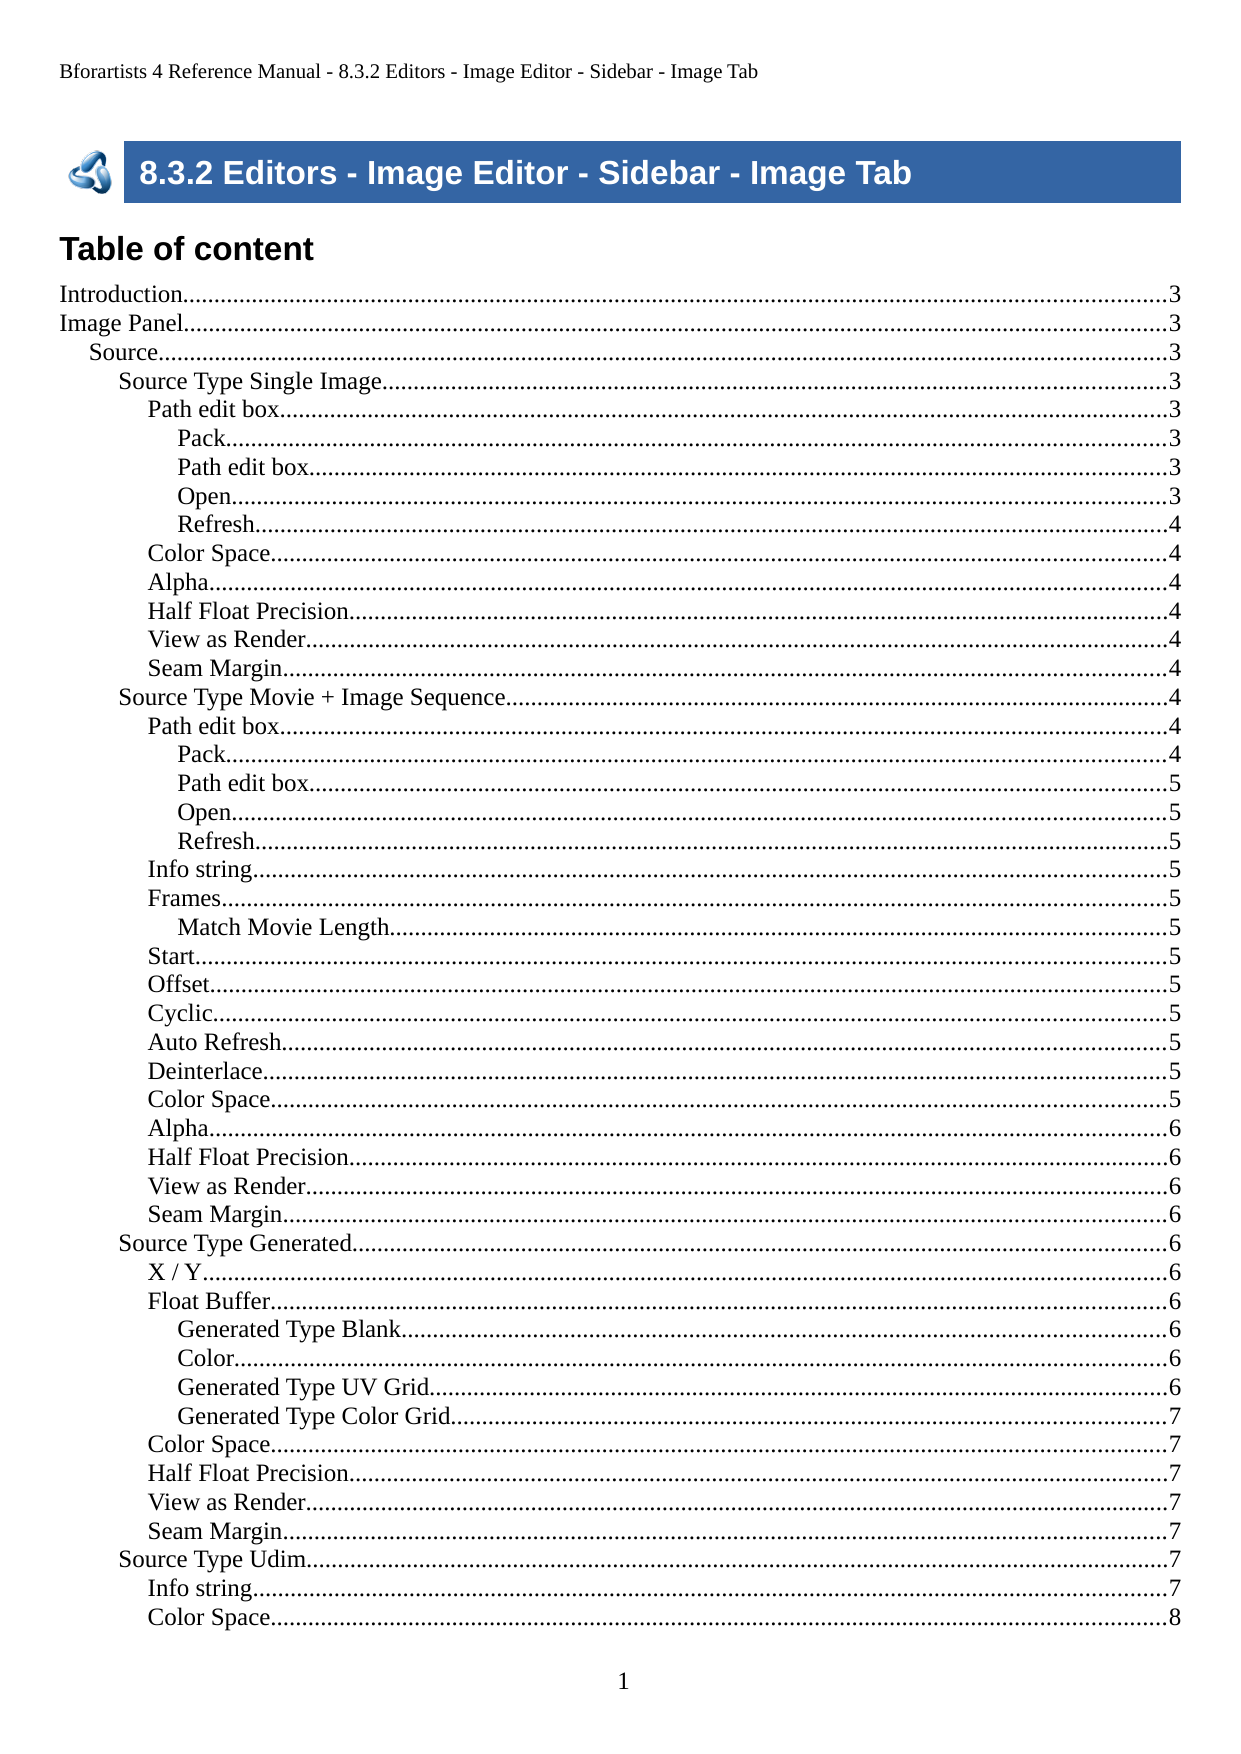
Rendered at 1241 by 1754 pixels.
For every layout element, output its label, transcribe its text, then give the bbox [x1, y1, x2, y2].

text Open 5 [177, 797, 1181, 826]
text Generated Type UV Grid 6 [177, 1372, 1181, 1401]
text Color Space 7 [147, 1429, 1181, 1458]
text Image Panel 3 [59, 308, 1181, 337]
text Path edit box 3 [147, 394, 1181, 423]
text Path edit box 4 [147, 711, 1181, 739]
text View as Render 7 [147, 1487, 1181, 1516]
text View as Render 4 [147, 624, 1181, 653]
text Source Type Generated 6 [118, 1228, 1181, 1257]
text Refresh 5 [177, 826, 1181, 854]
picture [65, 147, 114, 197]
text Refresh 4 [177, 509, 1181, 538]
text Source Type Movie + Image Sequence 4 [118, 682, 1181, 711]
text Float Buffer 6 [147, 1286, 1181, 1314]
text Path edit box 3 [177, 452, 1181, 481]
text Seam Margin 7 [147, 1516, 1181, 1544]
text Open 3 [177, 481, 1181, 509]
text Color Space 8 [147, 1602, 1181, 1631]
text Info string 5 [147, 854, 1181, 883]
text Half Float Precision 4 [147, 596, 1181, 624]
text Source Type Single Image 3 [118, 366, 1181, 394]
text Introduction 3 [59, 279, 1181, 308]
text Alpha 6 [147, 1113, 1181, 1142]
subtitle Table of content [59, 228, 1181, 267]
text Info string 7 [147, 1573, 1181, 1602]
text Color Space 5 [147, 1084, 1181, 1113]
text Match Movie Length 5 [177, 912, 1181, 941]
text Start 5 [147, 941, 1181, 969]
text Seam Margin 6 [147, 1199, 1181, 1228]
text Pack 3 [177, 423, 1181, 452]
text Half Float Precision 6 [147, 1142, 1181, 1171]
text Pack 4 [177, 739, 1181, 768]
text Frames 5 [147, 883, 1181, 912]
text Source Type Udim 7 [118, 1544, 1181, 1573]
text Color 6 [177, 1343, 1181, 1372]
text Path edit box 5 [177, 768, 1181, 797]
text Source 3 [88, 337, 1181, 366]
text Cyclic 5 [147, 998, 1181, 1027]
text Auto Refresh 5 [147, 1027, 1181, 1056]
text Generated Type Color Grid 7 [177, 1401, 1181, 1429]
text View as Render 6 [147, 1171, 1181, 1199]
text Alpha 4 [147, 567, 1181, 596]
text Generated Type Blank 6 [177, 1314, 1181, 1343]
text Offset 5 [147, 969, 1181, 998]
table_header 8.3.2 Editors - Image Editor - Sidebar - Image Tab [124, 141, 1181, 203]
text Seam Margin 4 [147, 653, 1181, 682]
table_header [59, 141, 124, 203]
text X / Y 6 [147, 1257, 1181, 1286]
text Color Space 4 [147, 538, 1181, 567]
text Half Float Precision 7 [147, 1458, 1181, 1487]
text Deinterlace 5 [147, 1056, 1181, 1084]
